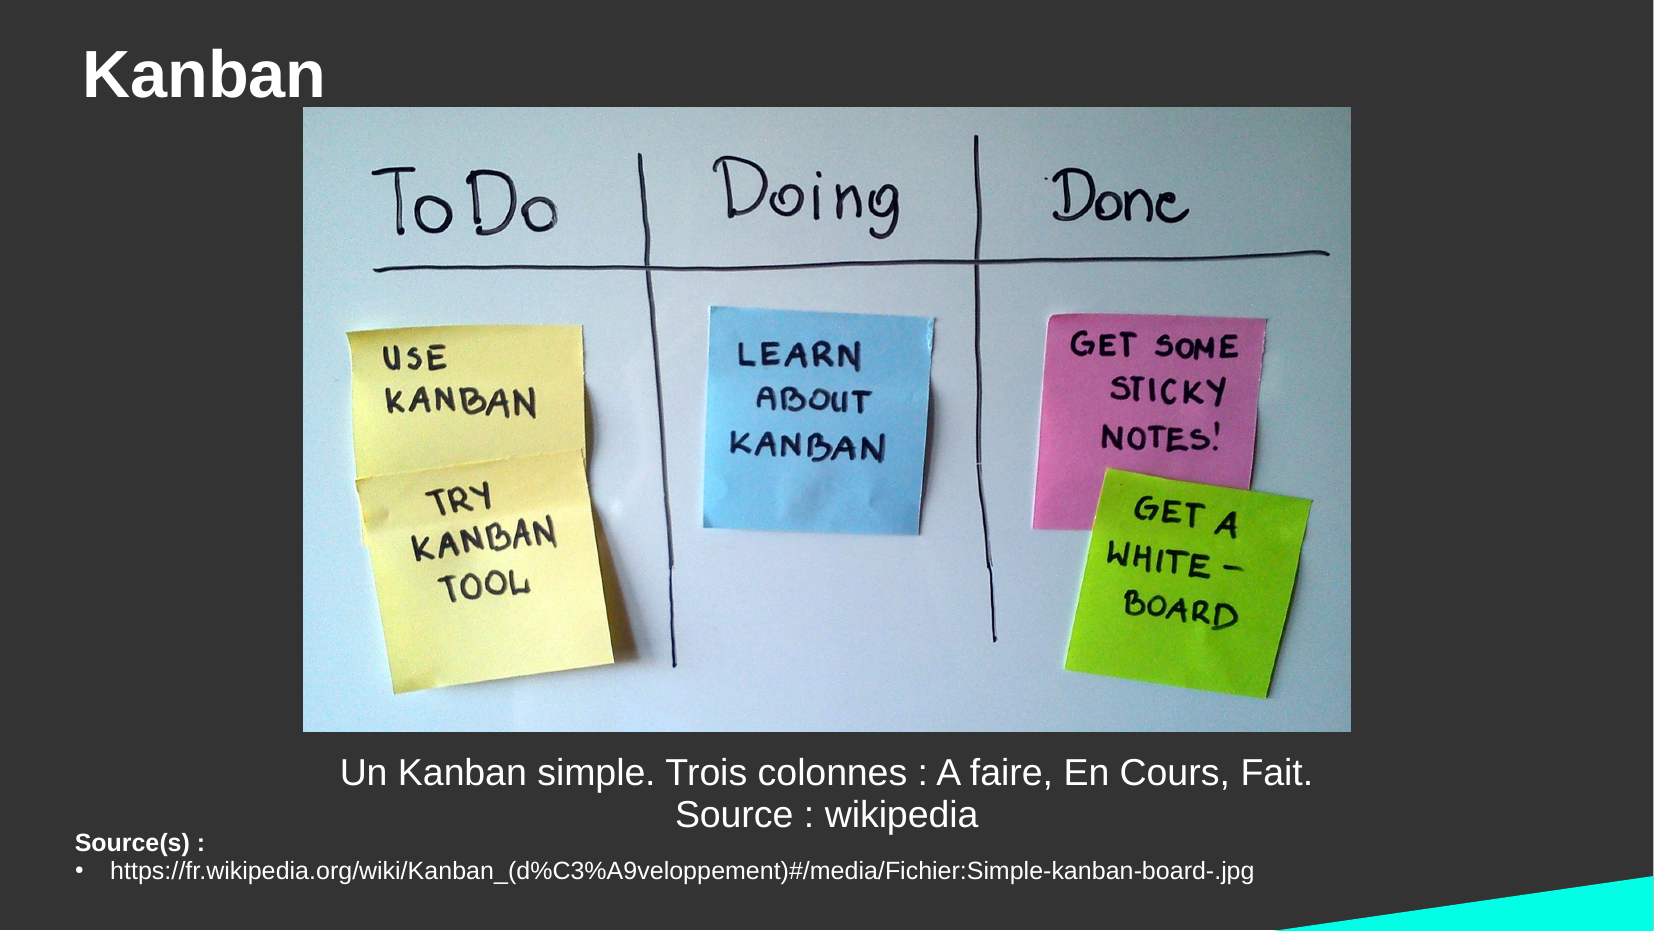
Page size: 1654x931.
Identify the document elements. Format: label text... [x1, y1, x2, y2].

text_box Source(s) : https://fr.wikipedia.org/wiki/Kanban_(d%C3%A9veloppement)#/media/Fichier:Simple-kanban-board-.jpg [60, 821, 1546, 921]
text_box Un Kanban simple. Trois colonnes : A faire, En Cours, Fait. Source : wikipedia [206, 744, 1447, 843]
title Kanban [82, 37, 1571, 122]
text_box [1272, 875, 1654, 931]
picture [303, 107, 1351, 733]
